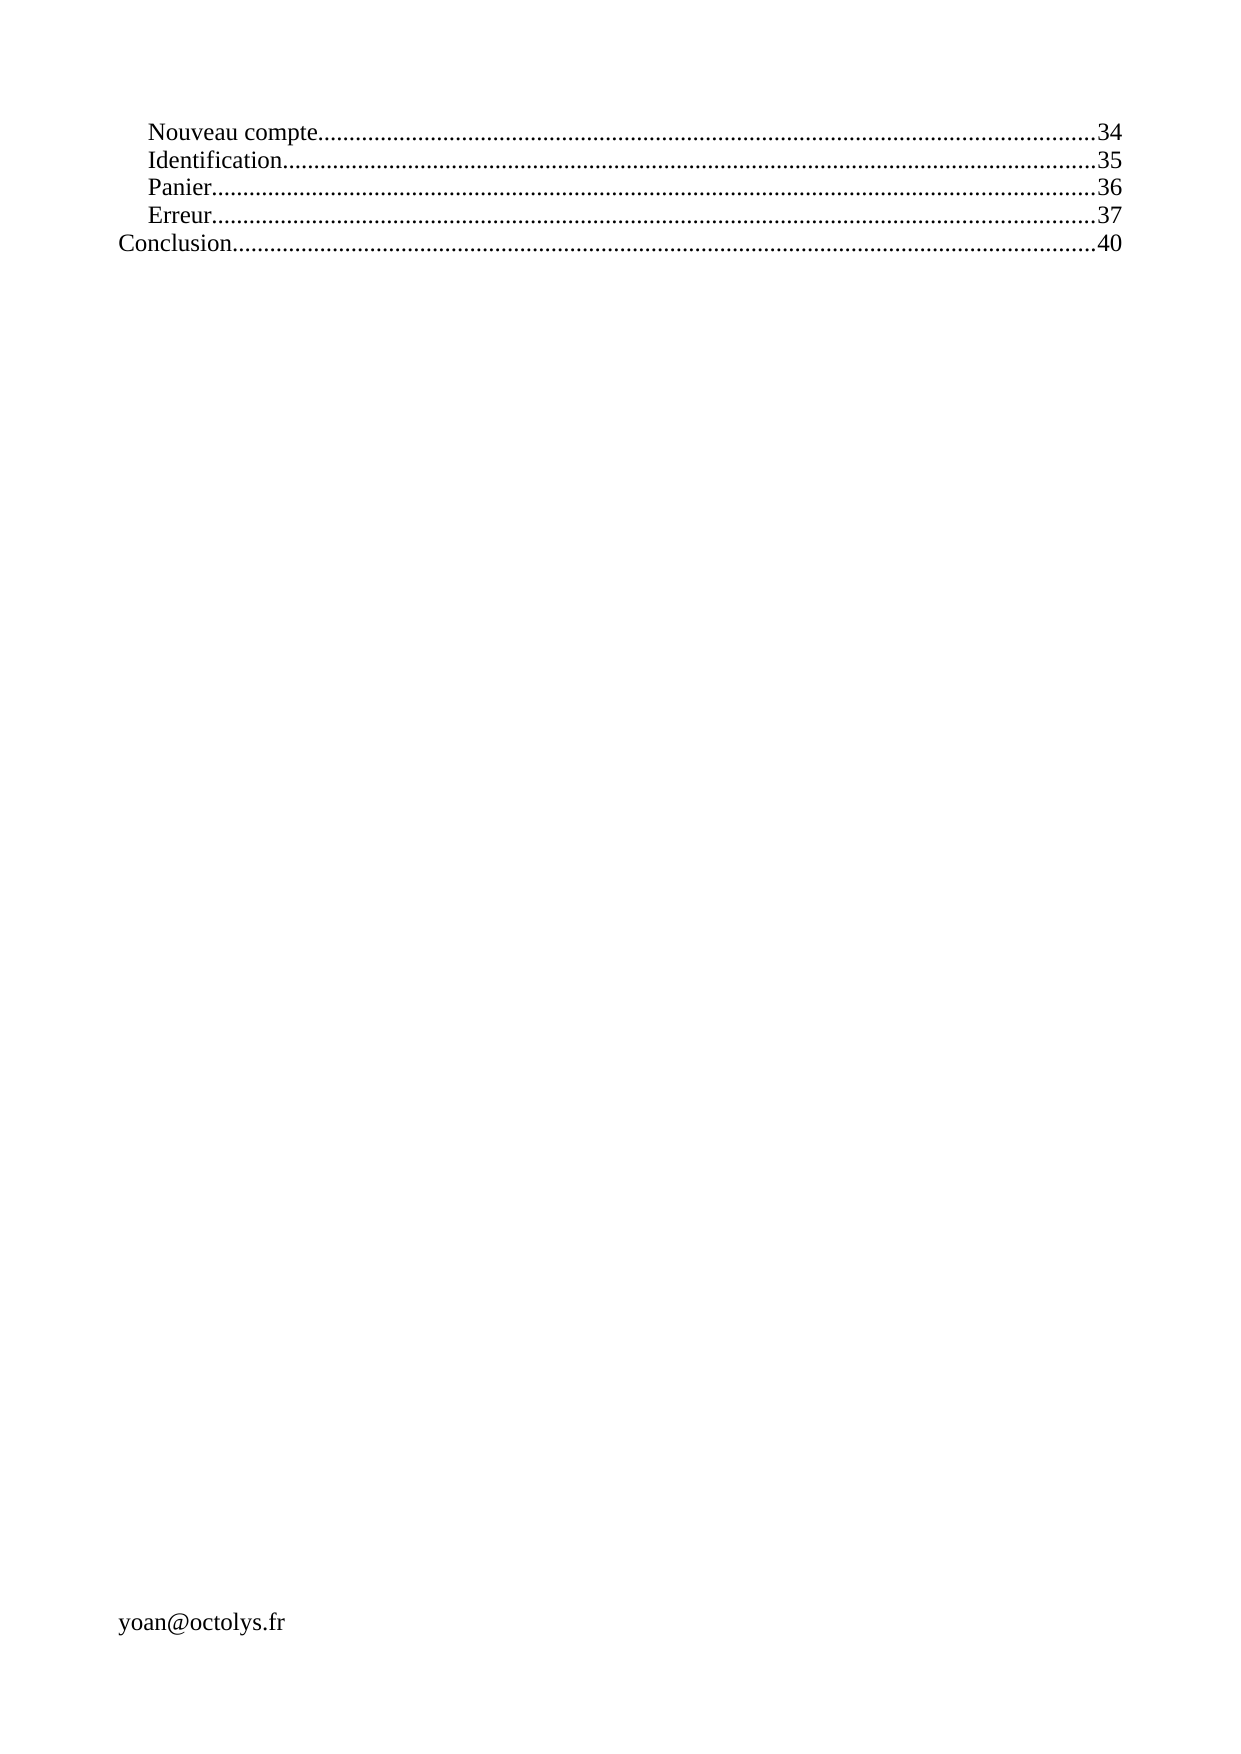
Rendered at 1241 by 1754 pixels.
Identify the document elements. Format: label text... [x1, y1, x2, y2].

text Conclusion 40 [118, 229, 1122, 257]
text Identification 35 [148, 146, 1122, 173]
text Nouveau compte 34 [148, 118, 1122, 146]
text Erreur 37 [148, 201, 1122, 229]
text Panier 36 [148, 173, 1122, 201]
